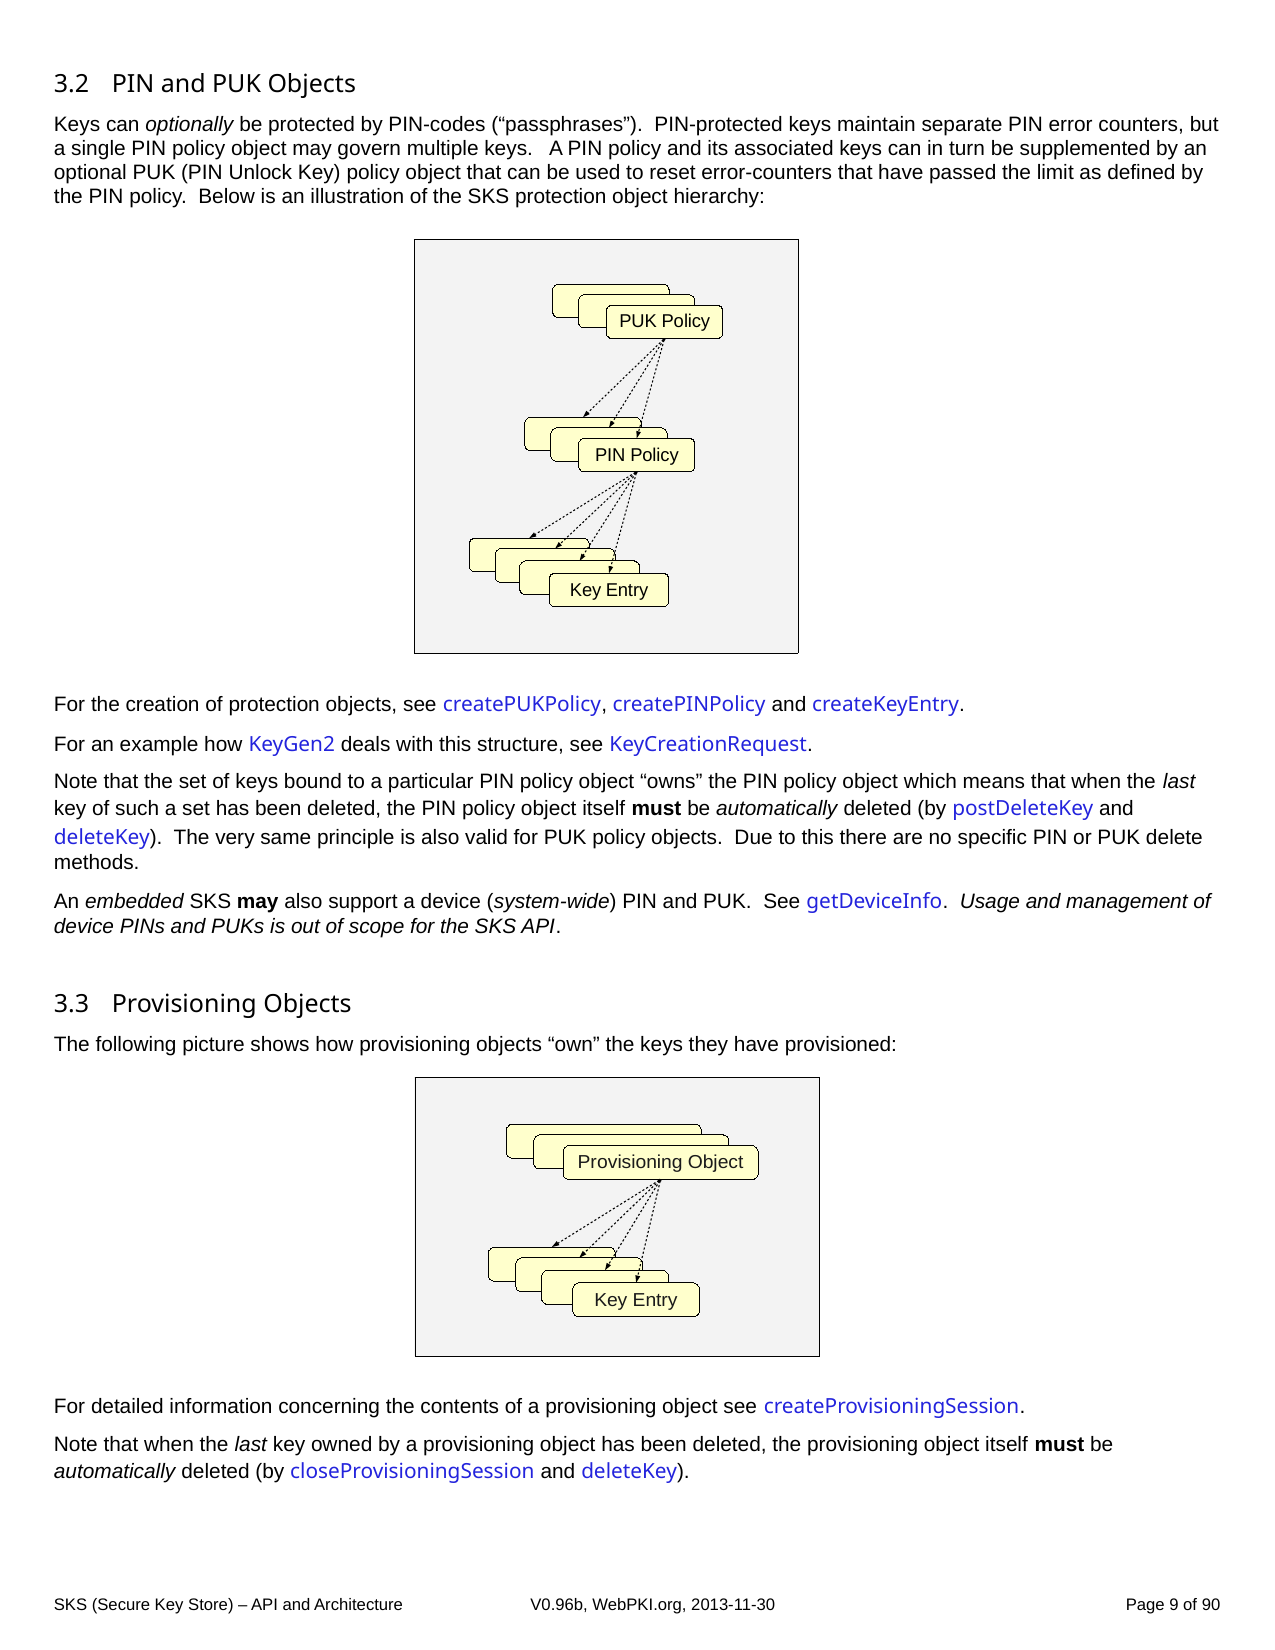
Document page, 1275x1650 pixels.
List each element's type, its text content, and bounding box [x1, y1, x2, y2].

text An embedded SKS may also support a device (system-wide) PIN and PUK. See getDeviceInfo. Usage and management of device PINs and PUKs is out of scope for the SKS API. [54, 886, 1221, 938]
text Note that the set of keys bound to a particular PIN policy object “owns” the PIN policy object which means that when the last key of such a set has been deleted, the PIN policy object itself must be automatically deleted (by postDeleteKey and deleteKey). The very same principle is also valid for PUK policy objects. Due to this there are no specific PIN or PUK delete methods. [54, 769, 1221, 874]
subtitle PIN and PUK Objects [54, 66, 1221, 100]
text The following picture shows how provisioning objects “own” the keys they have provisioned: [54, 1032, 1221, 1056]
text For an example how KeyGen2 deals with this structure, see KeyCreationRequest. [54, 729, 1221, 758]
text Note that when the last key owned by a provisioning object has been deleted, the provisioning object itself must be automatically deleted (by closeProvisioningSession and deleteKey). [54, 1432, 1221, 1484]
text For detailed information concerning the contents of a provisioning object see createProvisioningSession. [54, 1392, 1221, 1420]
subtitle Provisioning Objects [54, 986, 1221, 1020]
text For the creation of protection objects, see createPUKPolicy, createPINPolicy and createKeyEntry. [54, 689, 1221, 717]
text Keys can optionally be protected by PIN-codes (“passphrases”). PIN-protected keys maintain separate PIN error counters, but a single PIN policy object may govern multiple keys. A PIN policy and its associated keys can in turn be supplemented by an optional PUK (PIN Unlock Key) policy object that can be used to reset error-counters that have passed the limit as defined by the PIN policy. Below is an illustration of the SKS protection object hierarchy: [54, 112, 1221, 208]
